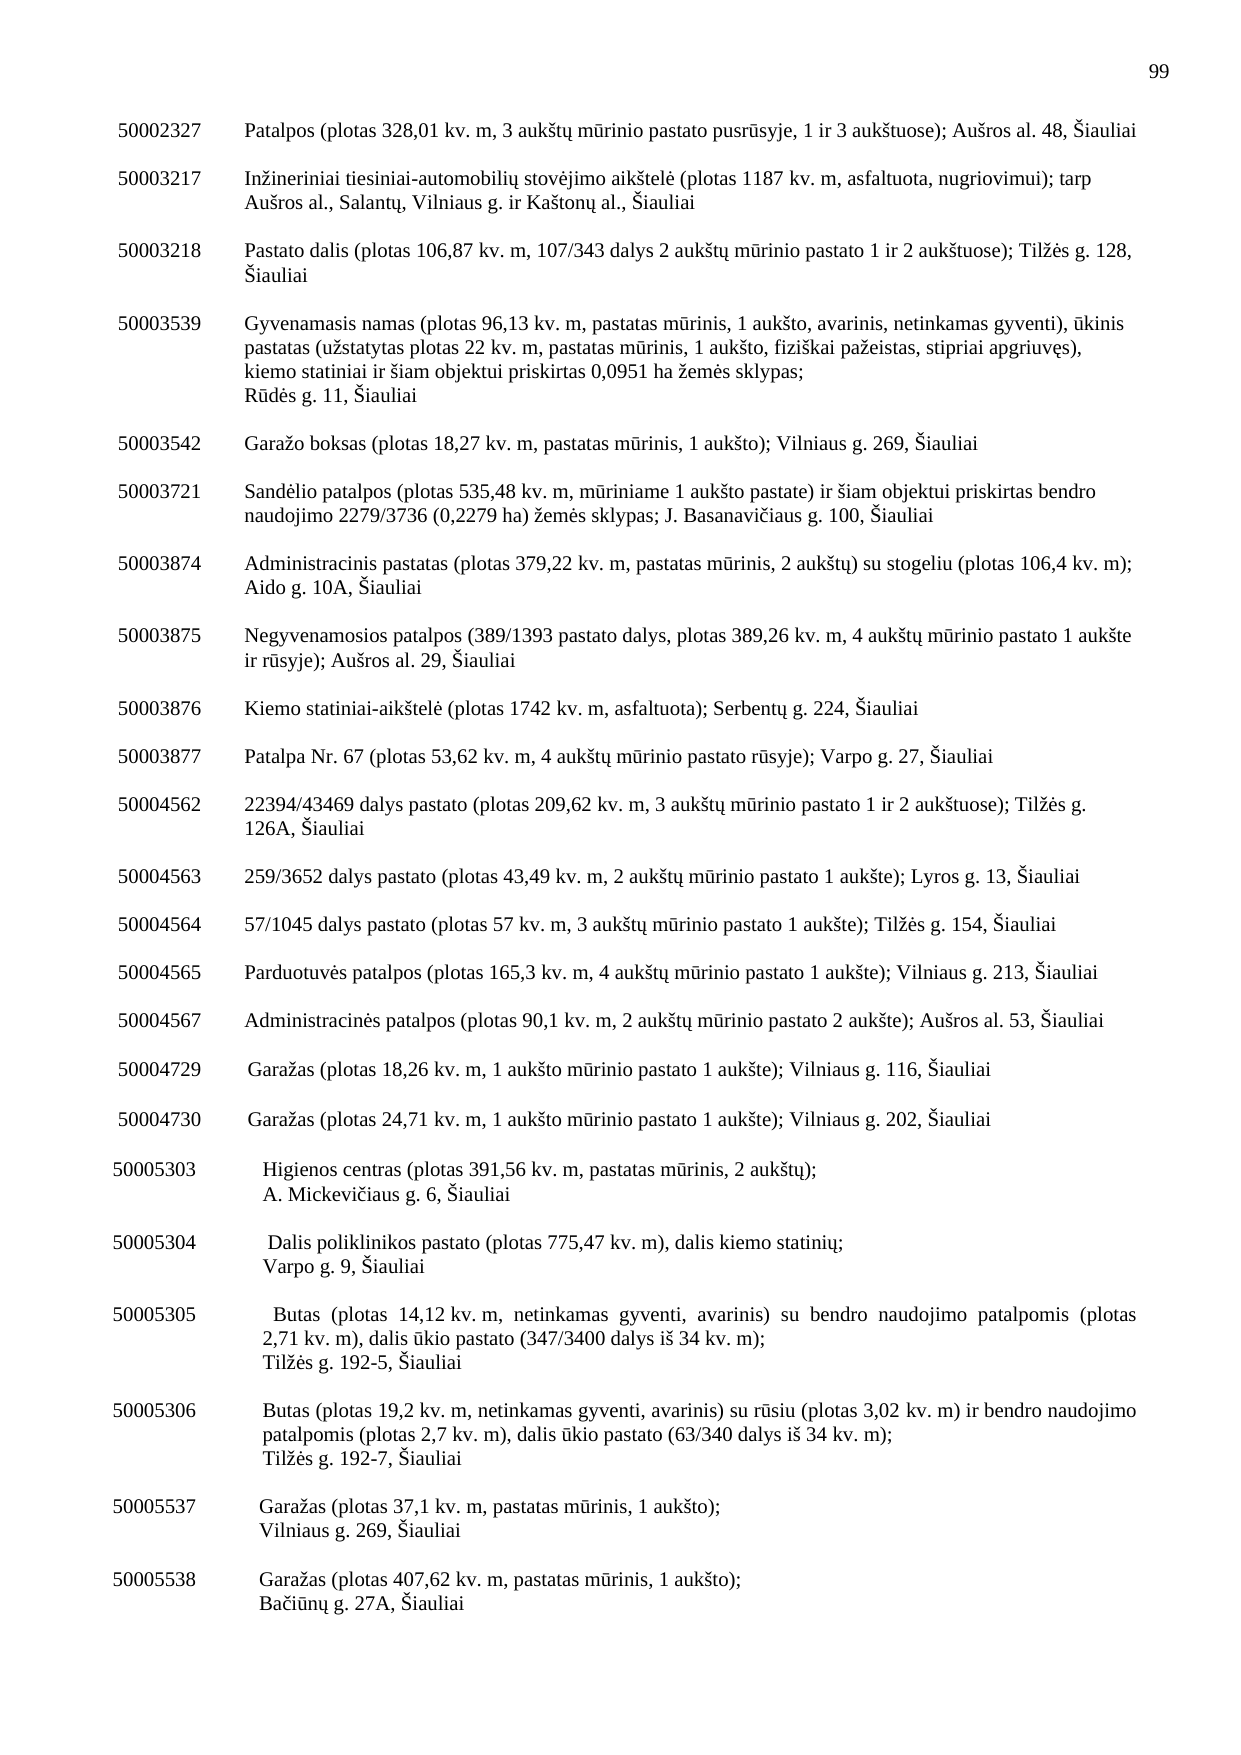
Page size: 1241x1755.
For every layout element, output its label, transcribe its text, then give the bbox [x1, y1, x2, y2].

table_cell [101, 720, 1198, 744]
table_cell [1163, 1494, 1178, 1566]
table_cell [1207, 527, 1240, 551]
table_cell [1148, 479, 1163, 527]
table_cell [1198, 888, 1207, 912]
table_cell [1148, 912, 1163, 936]
table_cell [1198, 118, 1207, 142]
table_cell [1148, 864, 1163, 888]
table_cell 50004562 [101, 792, 233, 840]
table_cell [1163, 479, 1178, 527]
table_cell [101, 936, 1198, 960]
table_cell 50002327 [101, 118, 233, 142]
table_cell [1193, 1009, 1198, 1032]
table_cell [1163, 1398, 1178, 1494]
table_cell [1148, 624, 1163, 672]
table_cell [1207, 311, 1240, 407]
table_cell [1198, 768, 1207, 792]
table_cell [1178, 1133, 1192, 1157]
table_cell [1198, 287, 1207, 311]
table_cell [101, 768, 1198, 792]
table_cell [1148, 1566, 1163, 1639]
table_cell [1198, 792, 1207, 840]
table_cell [1148, 166, 1163, 214]
table_cell [1193, 118, 1198, 142]
table_cell 50003217 [101, 166, 233, 214]
table_cell [1148, 1133, 1163, 1157]
table_cell [1193, 1398, 1198, 1494]
table_cell [1178, 624, 1192, 672]
table_cell [1193, 1302, 1198, 1398]
table_cell [101, 984, 1198, 1008]
table_cell [1163, 166, 1178, 214]
table_cell [1207, 118, 1240, 142]
table_cell [1198, 455, 1207, 479]
table_cell Butas (plotas 14,12 kv. m, netinkamas gyventi, avarinis) su bendro naudojimo patalpomis (plotas 2,71 kv. m), dalis ūkio pastato (347/3400 dalys iš 34 kv. m); Tilžės g. 192-5, Šiauliai [233, 1302, 1148, 1398]
table_cell 57/1045 dalys pastato (plotas 57 kv. m, 3 aukštų mūrinio pastato 1 aukšte); Tilžės g. 154, Šiauliai [233, 912, 1148, 936]
table_cell 50003876 [101, 696, 233, 720]
table_cell [1207, 1133, 1240, 1157]
table_cell [1207, 431, 1240, 455]
table_cell [1198, 551, 1207, 599]
table_cell [1198, 624, 1207, 672]
table_cell [1198, 599, 1207, 623]
table_cell [1198, 142, 1207, 166]
table_cell [1193, 1158, 1198, 1229]
table_cell 50003874 [101, 551, 233, 599]
table_cell [1207, 1057, 1240, 1083]
table_cell [1207, 792, 1240, 840]
table_cell [1207, 287, 1240, 311]
table_cell [1163, 864, 1178, 888]
table_cell [1178, 912, 1192, 936]
table_cell [1207, 1083, 1240, 1107]
table_cell [1193, 479, 1198, 527]
table_cell [1178, 1398, 1192, 1494]
table_cell [1148, 1302, 1163, 1398]
table_cell [1163, 696, 1178, 720]
table_cell [101, 672, 1198, 696]
table_cell [1207, 214, 1240, 238]
table_cell 50005305 [101, 1302, 233, 1398]
table_cell 50004729 [101, 1057, 233, 1083]
table_cell [1163, 960, 1178, 984]
table_cell [1193, 239, 1198, 287]
table_cell [1163, 1009, 1178, 1032]
table_cell [1148, 744, 1163, 768]
table_cell [1163, 1230, 1178, 1302]
table_cell [1207, 1107, 1240, 1133]
table_cell 50003721 [101, 479, 233, 527]
table_cell 50003539 [101, 311, 233, 407]
table_cell [1178, 960, 1192, 984]
table_cell [1163, 912, 1178, 936]
table_cell [101, 599, 1198, 623]
table_cell [1198, 214, 1207, 238]
table_cell [101, 214, 1198, 238]
table_cell Garažas (plotas 24,71 kv. m, 1 aukšto mūrinio pastato 1 aukšte); Vilniaus g. 202, Šiauliai [233, 1107, 1198, 1133]
table_cell Gyvenamasis namas (plotas 96,13 kv. m, pastatas mūrinis, 1 aukšto, avarinis, netinkamas gyventi), ūkinis pastatas (užstatytas plotas 22 kv. m, pastatas mūrinis, 1 aukšto, fiziškai pažeistas, stipriai apgriuvęs), kiemo statiniai ir šiam objektui priskirtas 0,0951 ha žemės sklypas; Rūdės g. 11, Šiauliai [233, 311, 1148, 407]
table_cell [1207, 1494, 1240, 1566]
table_cell [1193, 551, 1198, 599]
table_cell [1163, 1133, 1178, 1157]
table_cell [1198, 744, 1207, 768]
table_cell 50004567 [101, 1009, 233, 1032]
table_cell [1198, 984, 1207, 1008]
table_cell [1148, 696, 1163, 720]
table_cell [1207, 1230, 1240, 1302]
table_cell [1193, 1230, 1198, 1302]
table_cell [1148, 1398, 1163, 1494]
table_cell 22394/43469 dalys pastato (plotas 209,62 kv. m, 3 aukštų mūrinio pastato 1 ir 2 aukštuose); Tilžės g. 126A, Šiauliai [233, 792, 1148, 840]
table_cell [101, 287, 1198, 311]
table_cell 50005538 [101, 1566, 233, 1639]
table_cell [1148, 1158, 1163, 1229]
table_cell [101, 455, 1198, 479]
table_cell [1198, 1083, 1207, 1107]
table_cell [1207, 936, 1240, 960]
table_cell [1163, 311, 1178, 407]
table_cell [1198, 1033, 1207, 1057]
table_cell [1178, 1009, 1192, 1032]
table_cell [1207, 479, 1240, 527]
table_cell 50005306 [101, 1398, 233, 1494]
table_cell 50003877 [101, 744, 233, 768]
table_cell [1148, 792, 1163, 840]
table_cell [1207, 599, 1240, 623]
table_cell [1198, 936, 1207, 960]
table_cell [1207, 166, 1240, 214]
table_cell [1193, 1133, 1198, 1157]
table_cell 50003875 [101, 624, 233, 672]
table_cell [1178, 792, 1192, 840]
table_cell Negyvenamosios patalpos (389/1393 pastato dalys, plotas 389,26 kv. m, 4 aukštų mūrinio pastato 1 aukšte ir rūsyje); Aušros al. 29, Šiauliai [233, 624, 1148, 672]
table_cell [233, 1133, 1148, 1157]
table_cell [1193, 744, 1198, 768]
table_cell [1207, 984, 1240, 1008]
table_cell [1198, 311, 1207, 407]
table_cell [1198, 864, 1207, 888]
table_cell [1198, 239, 1207, 287]
table_cell [1207, 1009, 1240, 1032]
table_cell [1198, 1494, 1207, 1566]
table_cell Garažas (plotas 18,26 kv. m, 1 aukšto mūrinio pastato 1 aukšte); Vilniaus g. 116, Šiauliai [233, 1057, 1198, 1083]
table_cell Patalpos (plotas 328,01 kv. m, 3 aukštų mūrinio pastato pusrūsyje, 1 ir 3 aukštuose); Aušros al. 48, Šiauliai [233, 118, 1178, 142]
table_cell [1207, 888, 1240, 912]
table_cell [101, 527, 1198, 551]
table_cell [1178, 696, 1192, 720]
table_cell [1198, 1133, 1207, 1157]
table_cell Garažo boksas (plotas 18,27 kv. m, pastatas mūrinis, 1 aukšto); Vilniaus g. 269, Šiauliai [233, 431, 1148, 455]
table_cell 50003542 [101, 431, 233, 455]
table_cell 259/3652 dalys pastato (plotas 43,49 kv. m, 2 aukštų mūrinio pastato 1 aukšte); Lyros g. 13, Šiauliai [233, 864, 1148, 888]
table_cell [1198, 431, 1207, 455]
table_cell [1163, 1302, 1178, 1398]
table_cell [1207, 1566, 1240, 1639]
table_cell 50005304 [101, 1230, 233, 1302]
table_cell [1163, 792, 1178, 840]
table_cell [1207, 142, 1240, 166]
table_cell [1207, 720, 1240, 744]
table_cell [1198, 960, 1207, 984]
table_cell [1163, 1158, 1178, 1229]
table_cell 50004565 [101, 960, 233, 984]
table_cell [1193, 696, 1198, 720]
table_cell Parduotuvės patalpos (plotas 165,3 kv. m, 4 aukštų mūrinio pastato 1 aukšte); Vilniaus g. 213, Šiauliai [233, 960, 1148, 984]
table_cell [1198, 527, 1207, 551]
table_cell [1198, 912, 1207, 936]
table_cell [1178, 744, 1192, 768]
table_cell [1193, 1566, 1198, 1639]
table_cell [1178, 479, 1192, 527]
table_cell [1207, 768, 1240, 792]
table_cell [1148, 1009, 1163, 1032]
table_cell [1207, 696, 1240, 720]
table_cell [1193, 912, 1198, 936]
table_cell [1148, 1494, 1163, 1566]
table_cell [1178, 118, 1192, 142]
table_cell [1207, 1033, 1240, 1057]
table_cell 50004730 [101, 1107, 233, 1133]
table_cell [1198, 1398, 1207, 1494]
table_cell Dalis poliklinikos pastato (plotas 775,47 kv. m), dalis kiemo statinių; Varpo g. 9, Šiauliai [233, 1230, 1148, 1302]
table_cell [1163, 551, 1178, 599]
table_cell Administracinis pastatas (plotas 379,22 kv. m, pastatas mūrinis, 2 aukštų) su stogeliu (plotas 106,4 kv. m); Aido g. 10A, Šiauliai [233, 551, 1148, 599]
table_cell Higienos centras (plotas 391,56 kv. m, pastatas mūrinis, 2 aukštų); A. Mickevičiaus g. 6, Šiauliai [233, 1158, 1148, 1229]
table_cell [101, 840, 1198, 864]
table_cell [1198, 1230, 1207, 1302]
table_cell [1198, 696, 1207, 720]
table_cell [101, 1083, 1198, 1107]
table_cell [1207, 912, 1240, 936]
table_cell [1148, 239, 1163, 287]
table_cell [1193, 311, 1198, 407]
table_cell [1178, 1566, 1192, 1639]
table_cell [1193, 166, 1198, 214]
table_cell [1178, 1230, 1192, 1302]
table_cell [1198, 1057, 1207, 1083]
table_cell [1207, 1302, 1240, 1398]
table_cell Inžineriniai tiesiniai-automobilių stovėjimo aikštelė (plotas 1187 kv. m, asfaltuota, nugriovimui); tarp Aušros al., Salantų, Vilniaus g. ir Kaštonų al., Šiauliai [233, 166, 1148, 214]
table_cell [1148, 960, 1163, 984]
table_cell [1198, 1009, 1207, 1032]
table_cell [1178, 311, 1192, 407]
table_cell Administracinės patalpos (plotas 90,1 kv. m, 2 aukštų mūrinio pastato 2 aukšte); Aušros al. 53, Šiauliai [233, 1009, 1148, 1032]
table_cell [1198, 1158, 1207, 1229]
table_cell [1207, 624, 1240, 672]
table_cell [101, 142, 1198, 166]
table_cell 50004563 [101, 864, 233, 888]
table_cell [1198, 1302, 1207, 1398]
table_cell Garažas (plotas 37,1 kv. m, pastatas mūrinis, 1 aukšto); Vilniaus g. 269, Šiauliai [233, 1494, 1148, 1566]
table_cell 50004564 [101, 912, 233, 936]
table_cell Kiemo statiniai-aikštelė (plotas 1742 kv. m, asfaltuota); Serbentų g. 224, Šiauliai [233, 696, 1148, 720]
table_cell [1207, 840, 1240, 864]
table_cell [1148, 551, 1163, 599]
table_cell Sandėlio patalpos (plotas 535,48 kv. m, mūriniame 1 aukšto pastate) ir šiam objektui priskirtas bendro naudojimo 2279/3736 (0,2279 ha) žemės sklypas; J. Basanavičiaus g. 100, Šiauliai [233, 479, 1148, 527]
table_cell [1178, 239, 1192, 287]
table_cell [1198, 479, 1207, 527]
table_cell Pastato dalis (plotas 106,87 kv. m, 107/343 dalys 2 aukštų mūrinio pastato 1 ir 2 aukštuose); Tilžės g. 128, Šiauliai [233, 239, 1148, 287]
table_cell [1178, 166, 1192, 214]
table_cell [1148, 431, 1163, 455]
table_cell [1198, 1566, 1207, 1639]
table_cell [1207, 744, 1240, 768]
table_cell [101, 407, 1198, 431]
table_cell [1178, 1158, 1192, 1229]
table_cell [101, 888, 1198, 912]
table_cell [1207, 455, 1240, 479]
table_cell [1193, 431, 1198, 455]
table_cell [1198, 407, 1207, 431]
table_cell [1207, 960, 1240, 984]
table_cell [1178, 551, 1192, 599]
table_cell [1178, 431, 1192, 455]
table_cell [1193, 960, 1198, 984]
table_cell [1163, 624, 1178, 672]
table_cell [1193, 624, 1198, 672]
table_cell [1207, 1158, 1240, 1229]
table_cell Garažas (plotas 407,62 kv. m, pastatas mūrinis, 1 aukšto); Bačiūnų g. 27A, Šiauliai [233, 1566, 1148, 1639]
table_cell 50003218 [101, 239, 233, 287]
table_cell [1193, 792, 1198, 840]
table_cell 50005537 [101, 1494, 233, 1566]
table_cell Patalpa Nr. 67 (plotas 53,62 kv. m, 4 aukštų mūrinio pastato rūsyje); Varpo g. 27, Šiauliai [233, 744, 1148, 768]
table_cell [1207, 551, 1240, 599]
table_cell [1198, 840, 1207, 864]
table_cell 50005303 [101, 1158, 233, 1229]
table_cell [1163, 744, 1178, 768]
table_cell [1163, 239, 1178, 287]
table_cell [1198, 720, 1207, 744]
table_cell [1148, 1230, 1163, 1302]
table_cell [1148, 311, 1163, 407]
table_cell Butas (plotas 19,2 kv. m, netinkamas gyventi, avarinis) su rūsiu (plotas 3,02 kv. m) ir bendro naudojimo patalpomis (plotas 2,7 kv. m), dalis ūkio pastato (63/340 dalys iš 34 kv. m); Tilžės g. 192-7, Šiauliai [233, 1398, 1148, 1494]
table_cell [1193, 864, 1198, 888]
table_cell [1207, 407, 1240, 431]
table_cell [1163, 431, 1178, 455]
table_cell [1207, 672, 1240, 696]
table_cell [1178, 1494, 1192, 1566]
table_cell [1198, 672, 1207, 696]
table_cell [1193, 1494, 1198, 1566]
table_cell [1207, 864, 1240, 888]
table_cell [1178, 864, 1192, 888]
table_cell [101, 1133, 233, 1157]
table_cell [1207, 1398, 1240, 1494]
table_cell [1207, 239, 1240, 287]
table_cell [1163, 1566, 1178, 1639]
table_cell [1178, 1302, 1192, 1398]
table_cell [101, 1033, 1198, 1057]
table_cell [1198, 166, 1207, 214]
table_cell [1198, 1107, 1207, 1133]
